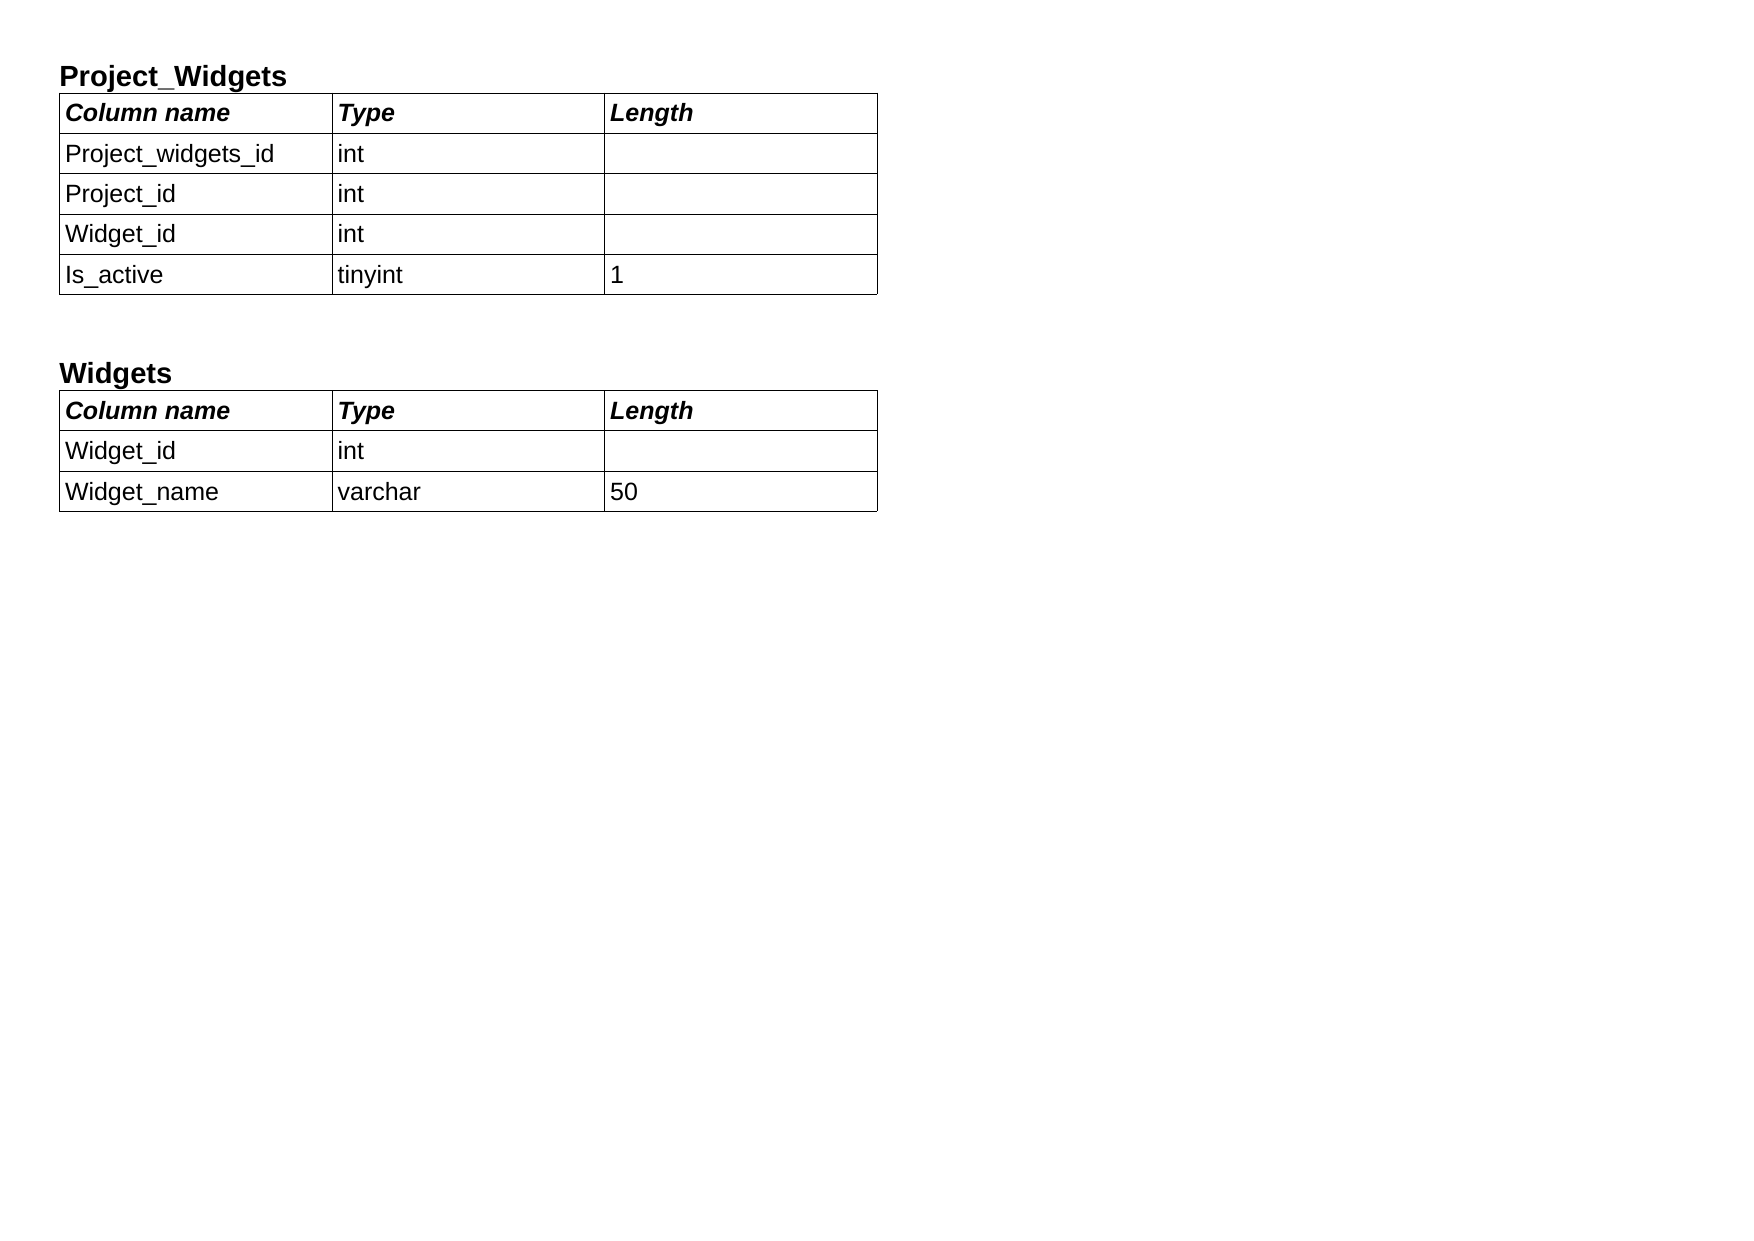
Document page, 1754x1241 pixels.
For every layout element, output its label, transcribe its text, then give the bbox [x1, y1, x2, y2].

table_cell int [333, 134, 604, 173]
table_cell tinyint [333, 255, 604, 294]
table_cell [605, 215, 877, 254]
table_cell [605, 431, 877, 471]
table_header Type [333, 391, 604, 430]
table_cell Project_widgets_id [60, 134, 332, 173]
table_cell Widget_name [60, 472, 332, 511]
table_header Length [605, 94, 877, 133]
table_header Column name [60, 94, 332, 133]
table_cell varchar [333, 472, 604, 511]
table_cell int [333, 174, 604, 213]
table_cell Widget_id [60, 431, 332, 471]
table_header Column name [60, 391, 332, 430]
text Widgets [59, 357, 877, 390]
table_cell int [333, 431, 604, 471]
table_cell Project_id [60, 174, 332, 213]
table_cell Is_active [60, 255, 332, 294]
table_cell 1 [605, 255, 877, 294]
table_cell int [333, 215, 604, 254]
text Project_Widgets [59, 59, 877, 93]
table_cell [605, 174, 877, 213]
table_cell 50 [605, 472, 877, 511]
table_header Type [333, 94, 604, 133]
table_cell Widget_id [60, 215, 332, 254]
table_cell [605, 134, 877, 173]
table_header Length [605, 391, 877, 430]
